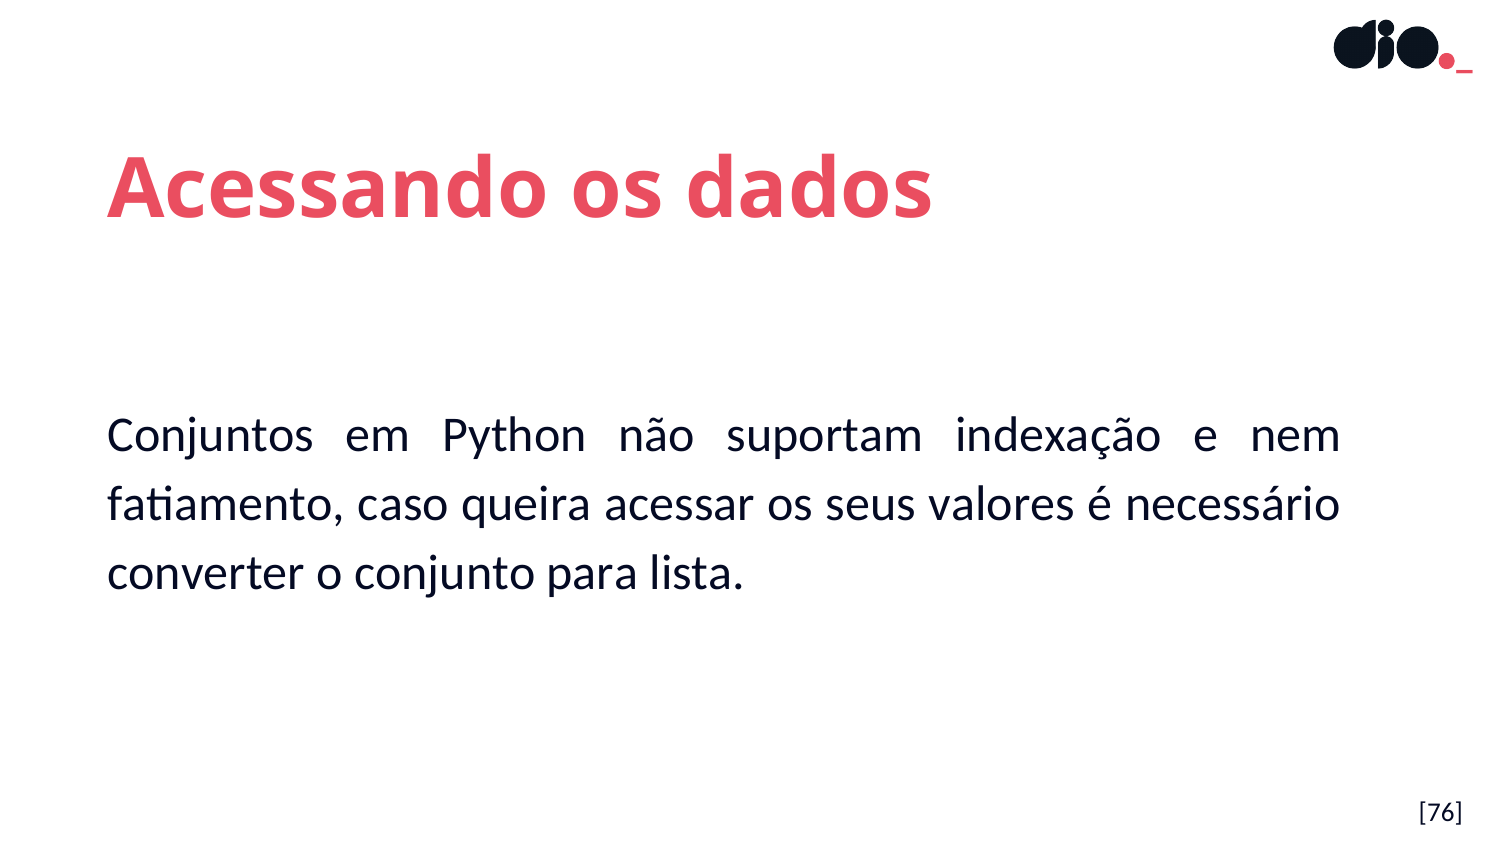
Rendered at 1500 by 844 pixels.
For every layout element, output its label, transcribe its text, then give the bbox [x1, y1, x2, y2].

text_box Acessando os dados [92, 104, 1408, 243]
text_box [] [1403, 779, 1494, 844]
text_box Conjuntos em Python não suportam indexação e nem fatiamento, caso queira acessar os seus valores é necessário converter o conjunto para lista. [92, 243, 1408, 749]
